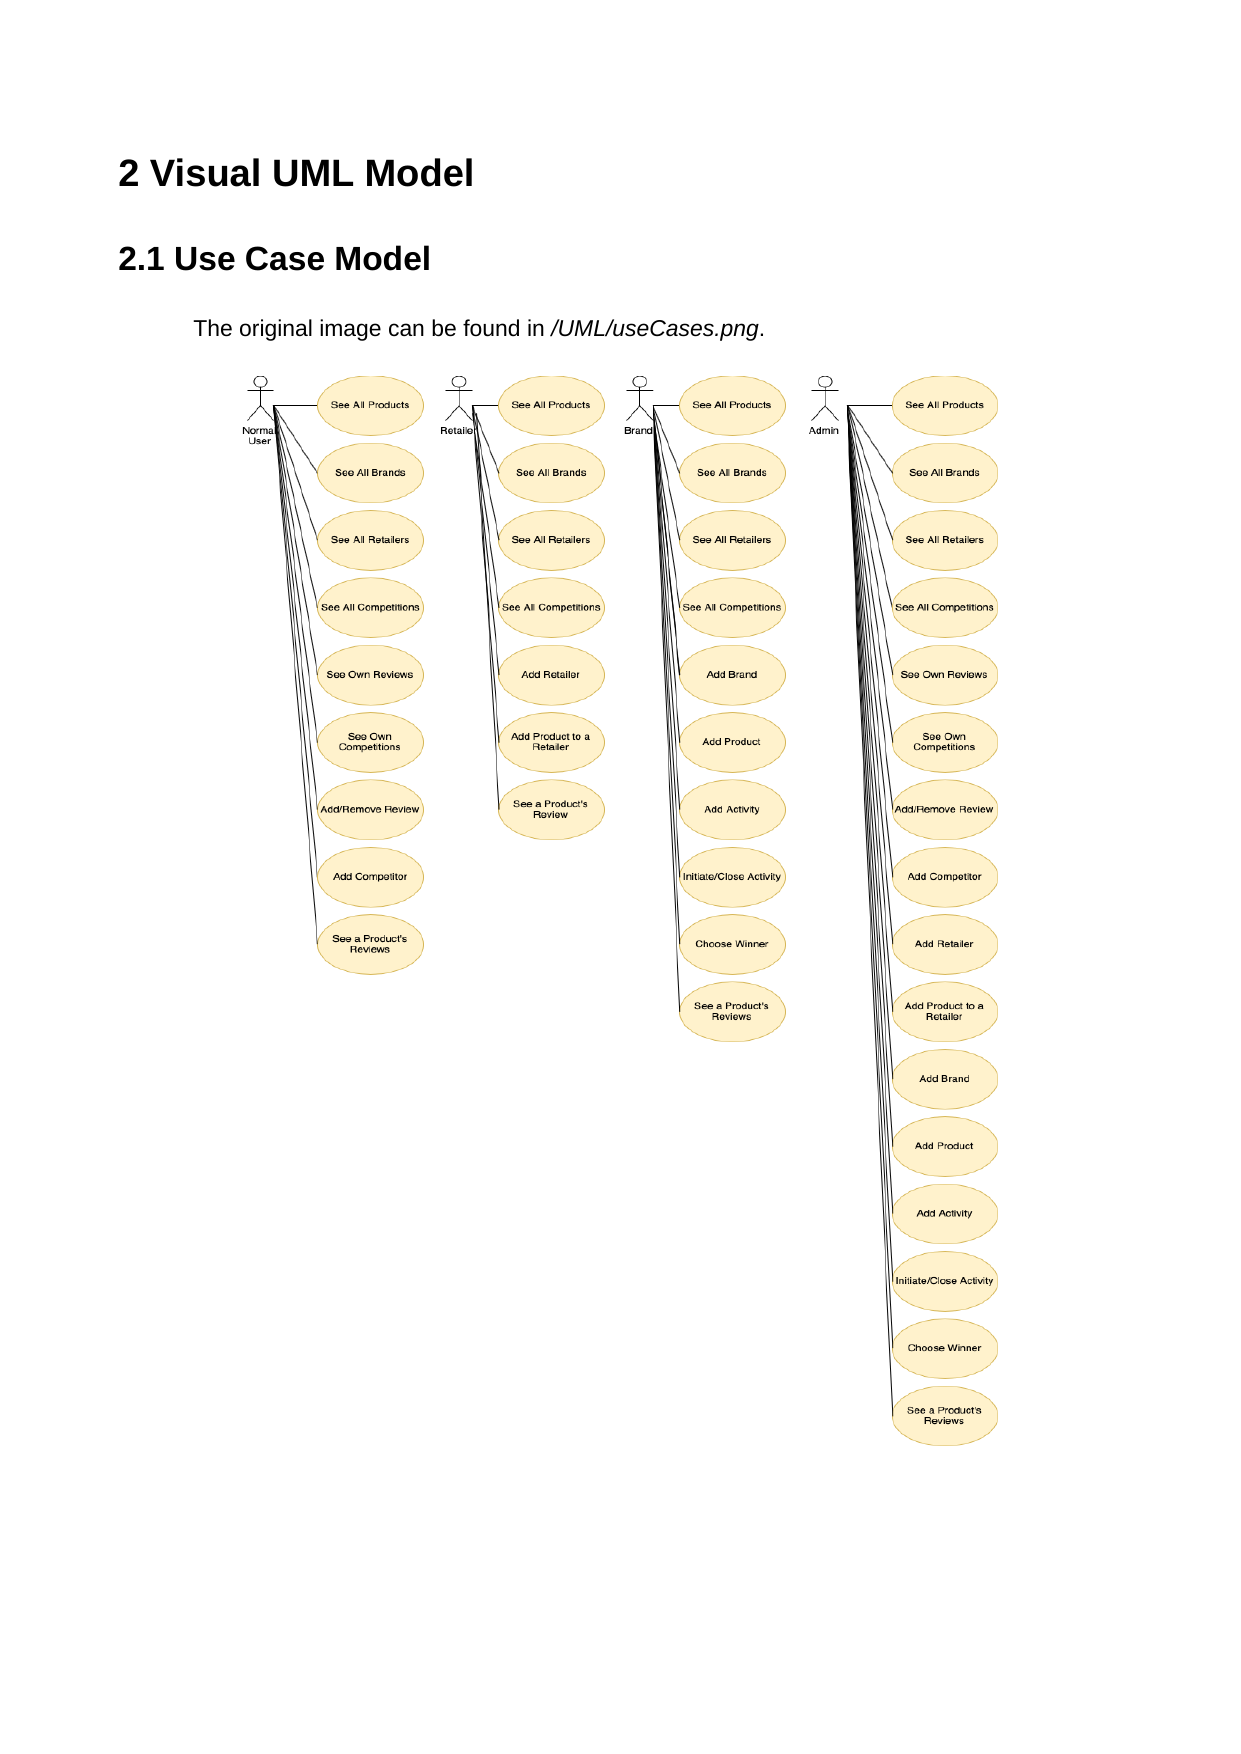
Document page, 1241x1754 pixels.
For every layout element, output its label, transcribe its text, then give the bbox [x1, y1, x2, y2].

picture [242, 376, 998, 1446]
subtitle 2 Visual UML Model [118, 151, 1122, 194]
text The original image can be found in /UML/useCases.png. [118, 312, 1122, 341]
subtitle 2.1 Use Case Model [118, 239, 1122, 278]
